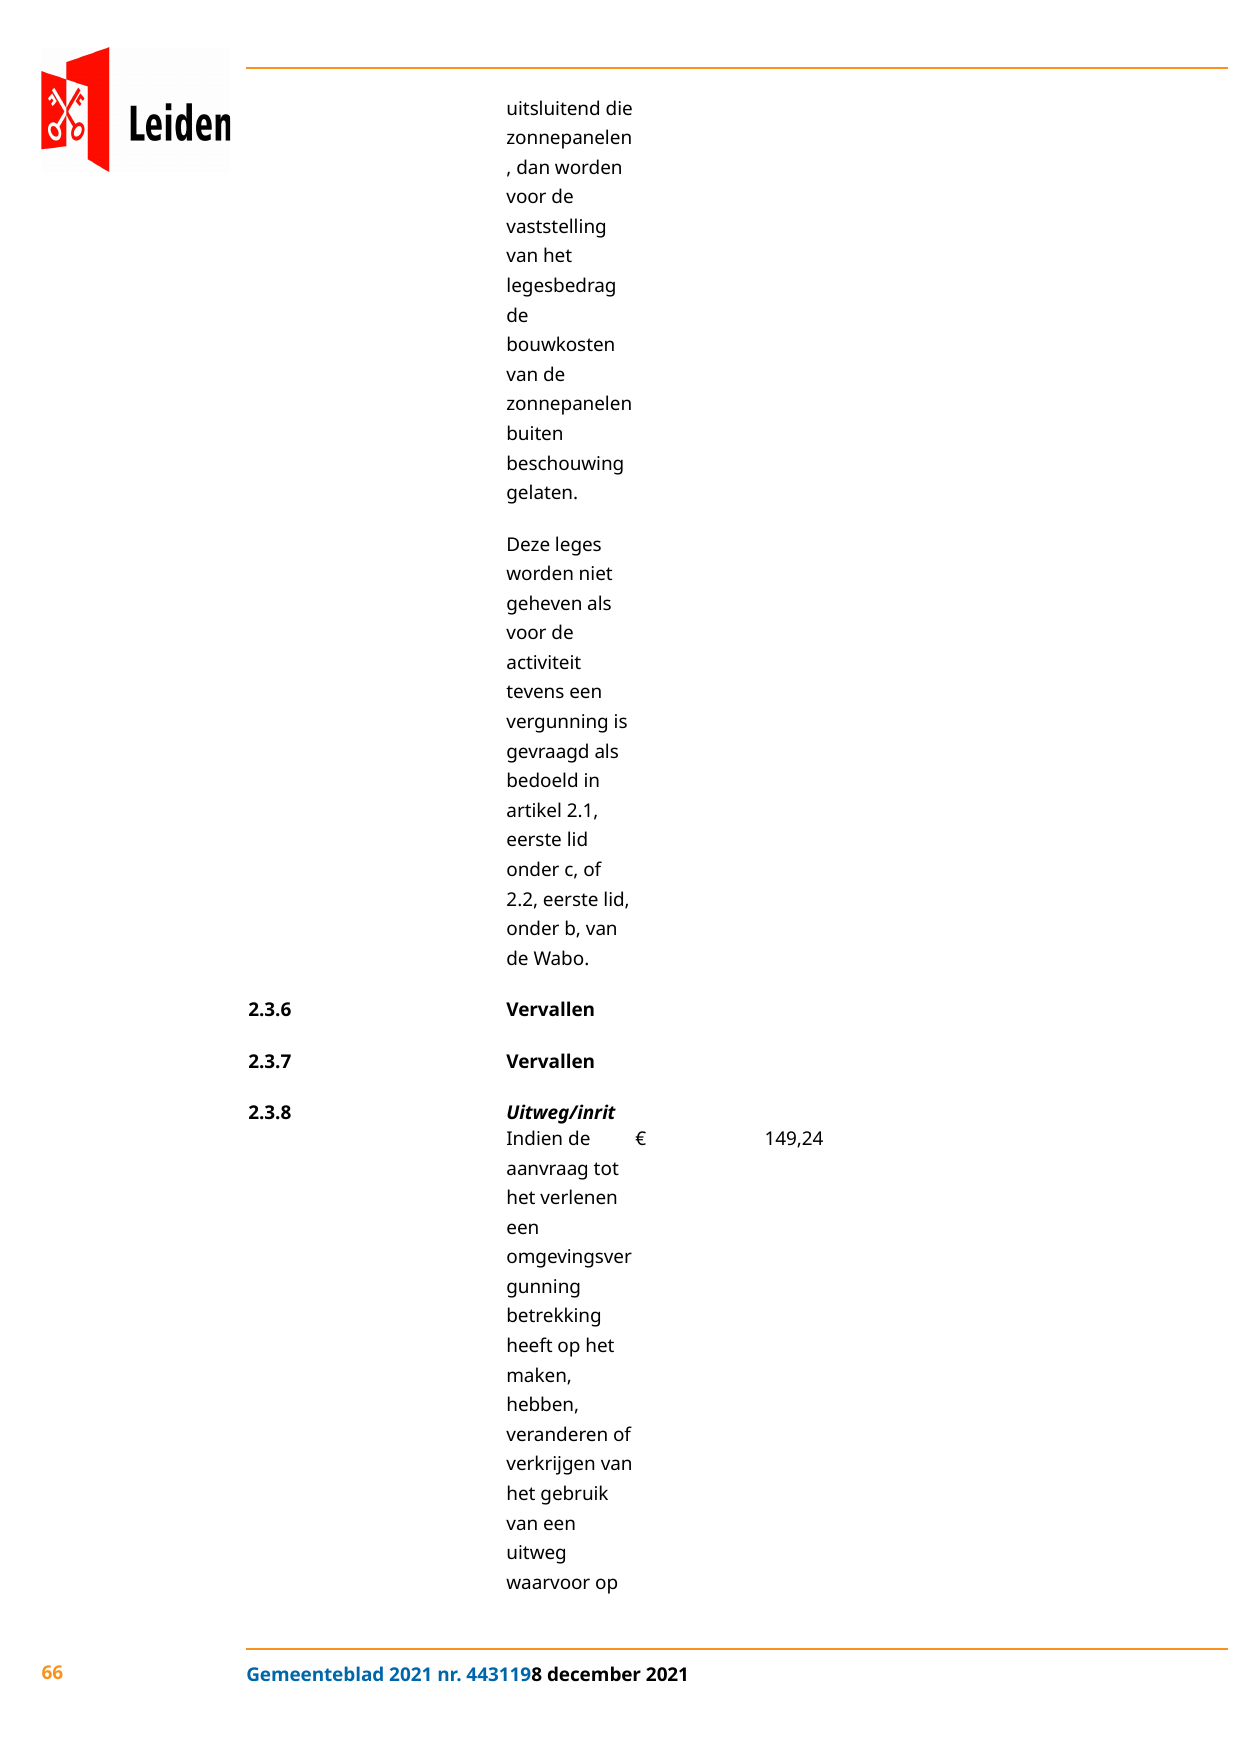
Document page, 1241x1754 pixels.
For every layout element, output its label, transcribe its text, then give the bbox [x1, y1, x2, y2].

table_cell [764, 996, 1022, 1022]
table_cell [506, 1022, 635, 1048]
table_cell [764, 971, 1022, 996]
table_cell [506, 1074, 635, 1099]
table_cell [635, 971, 764, 996]
table_cell Indien de aanvraag tot het verlenen een omgevingsvergunning betrekking heeft op het maken, hebben, veranderen of verkrijgen van het gebruik van een uitweg waarvoor op [506, 1125, 635, 1594]
table_cell 2.3.6 [248, 996, 506, 1022]
table_cell [764, 531, 1022, 971]
table_cell [764, 1074, 1022, 1099]
table_cell [764, 505, 1022, 531]
table_cell [635, 95, 764, 505]
table_cell 2.3.7 [248, 1048, 506, 1074]
table_cell [635, 1099, 764, 1125]
table_cell Uitweg/inrit [506, 1099, 635, 1125]
table_cell Vervallen [506, 996, 635, 1022]
table_cell [248, 505, 506, 531]
table_cell [635, 1074, 764, 1099]
table_cell [635, 1022, 764, 1048]
table_cell Vervallen [506, 1048, 635, 1074]
table_cell [635, 1048, 764, 1074]
table_cell Deze leges worden niet geheven als voor de activiteit tevens een vergunning is gevraagd als bedoeld in artikel 2.1, eerste lid onder c, of 2.2, eerste lid, onder b, van de Wabo. [506, 531, 635, 971]
table_cell [248, 1125, 506, 1594]
table_cell [764, 1022, 1022, 1048]
table_cell [248, 1022, 506, 1048]
table_cell [764, 1099, 1022, 1125]
table_cell [248, 971, 506, 996]
table_cell [764, 95, 1022, 505]
picture [41, 47, 231, 172]
table_cell [506, 505, 635, 531]
table_cell [248, 1074, 506, 1099]
table_cell [635, 505, 764, 531]
table_cell [635, 531, 764, 971]
table_cell [635, 996, 764, 1022]
table_cell [248, 95, 506, 505]
table_cell € [635, 1125, 764, 1594]
table_cell uitsluitend die zonnepanelen, dan worden voor de vaststelling van het legesbedrag de bouwkosten van de zonnepanelen buiten beschouwing gelaten. [506, 95, 635, 505]
table_cell 149,24 [764, 1125, 1022, 1594]
table_cell 2.3.8 [248, 1099, 506, 1125]
table_cell [506, 971, 635, 996]
table_cell [248, 531, 506, 971]
table_cell [764, 1048, 1022, 1074]
